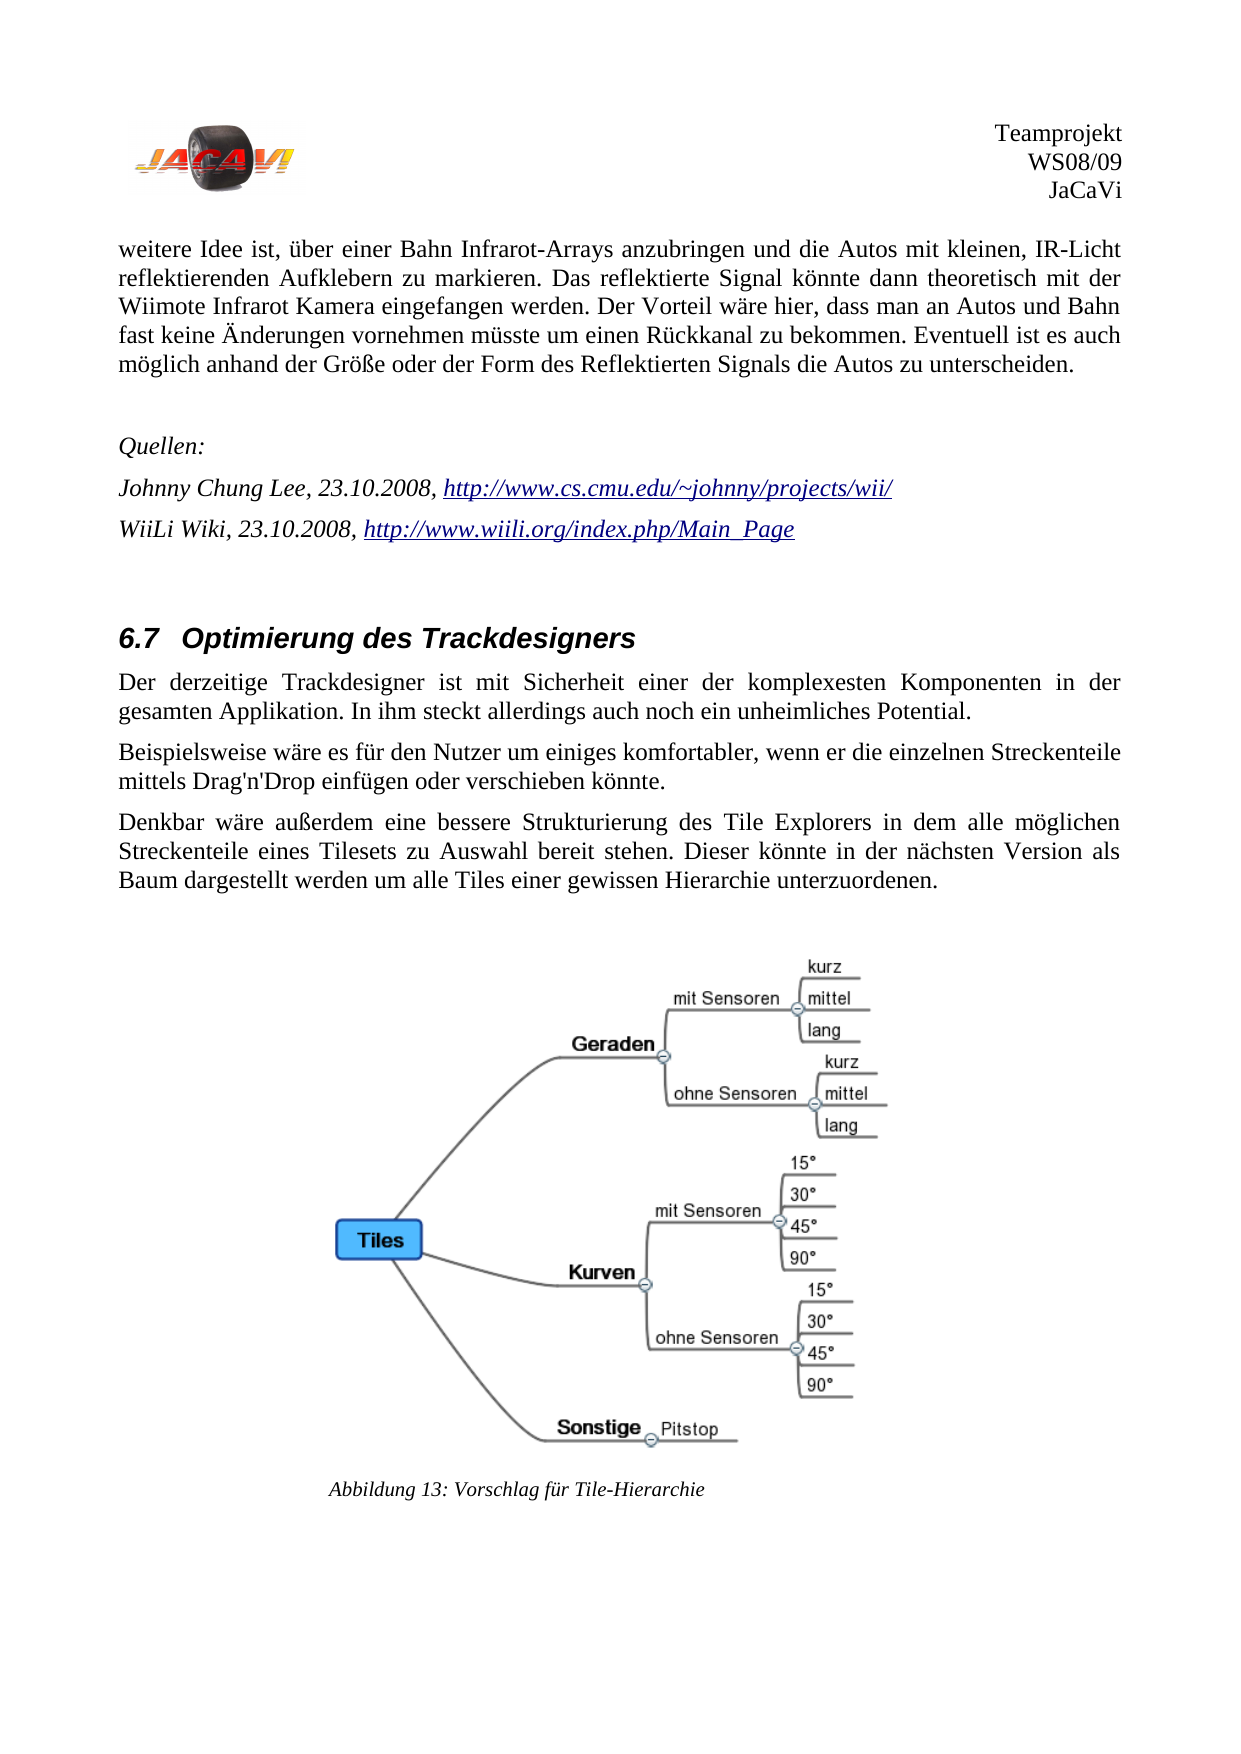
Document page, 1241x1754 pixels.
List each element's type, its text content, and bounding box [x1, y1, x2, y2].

subtitle Optimierung des Trackdesigners [118, 621, 1122, 655]
text Der derzeitige Trackdesigner ist mit Sicherheit einer der komplexesten Komponenten in der gesamten Applikation. In ihm steckt allerdings auch noch ein unheimliches Potential. [118, 667, 1122, 725]
text Beispielsweise wäre es für den Nutzer um einiges komfortabler, wenn er die einzelnen Streckenteile mittels Drag'n'Drop einfügen oder verschieben könnte. [118, 737, 1122, 795]
text Abbildung 13: Vorschlag für Tile-Hierarchie [329, 1477, 911, 1501]
text Quellen: [118, 431, 1122, 460]
text weitere Idee ist, über einer Bahn Infrarot-Arrays anzubringen und die Autos mit kleinen, IR-Licht reflektierenden Aufklebern zu markieren. Das reflektierte Signal könnte dann theoretisch mit der Wiimote Infrarot Kamera eingefangen werden. Der Vorteil wäre hier, dass man an Autos und Bahn fast keine Änderungen vornehmen müsste um einen Rückkanal zu bekommen. Eventuell ist es auch möglich anhand der Größe oder der Form des Reflektierten Signals die Autos zu unterscheiden. [118, 234, 1122, 378]
picture [328, 918, 912, 1477]
text Denkbar wäre außerdem eine bessere Strukturierung des Tile Explorers in dem alle möglichen Streckenteile eines Tilesets zu Auswahl bereit stehen. Dieser könnte in der nächsten Version als Baum dargestellt werden um alle Tiles einer gewissen Hierarchie unterzuordenen. [118, 807, 1122, 894]
text Johnny Chung Lee, 23.10.2008, http://www.cs.cmu.edu/~johnny/projects/wii/ [118, 473, 1122, 501]
text WiiLi Wiki, 23.10.2008, http://www.wiili.org/index.php/Main_Page [118, 514, 1122, 543]
picture [128, 120, 307, 195]
